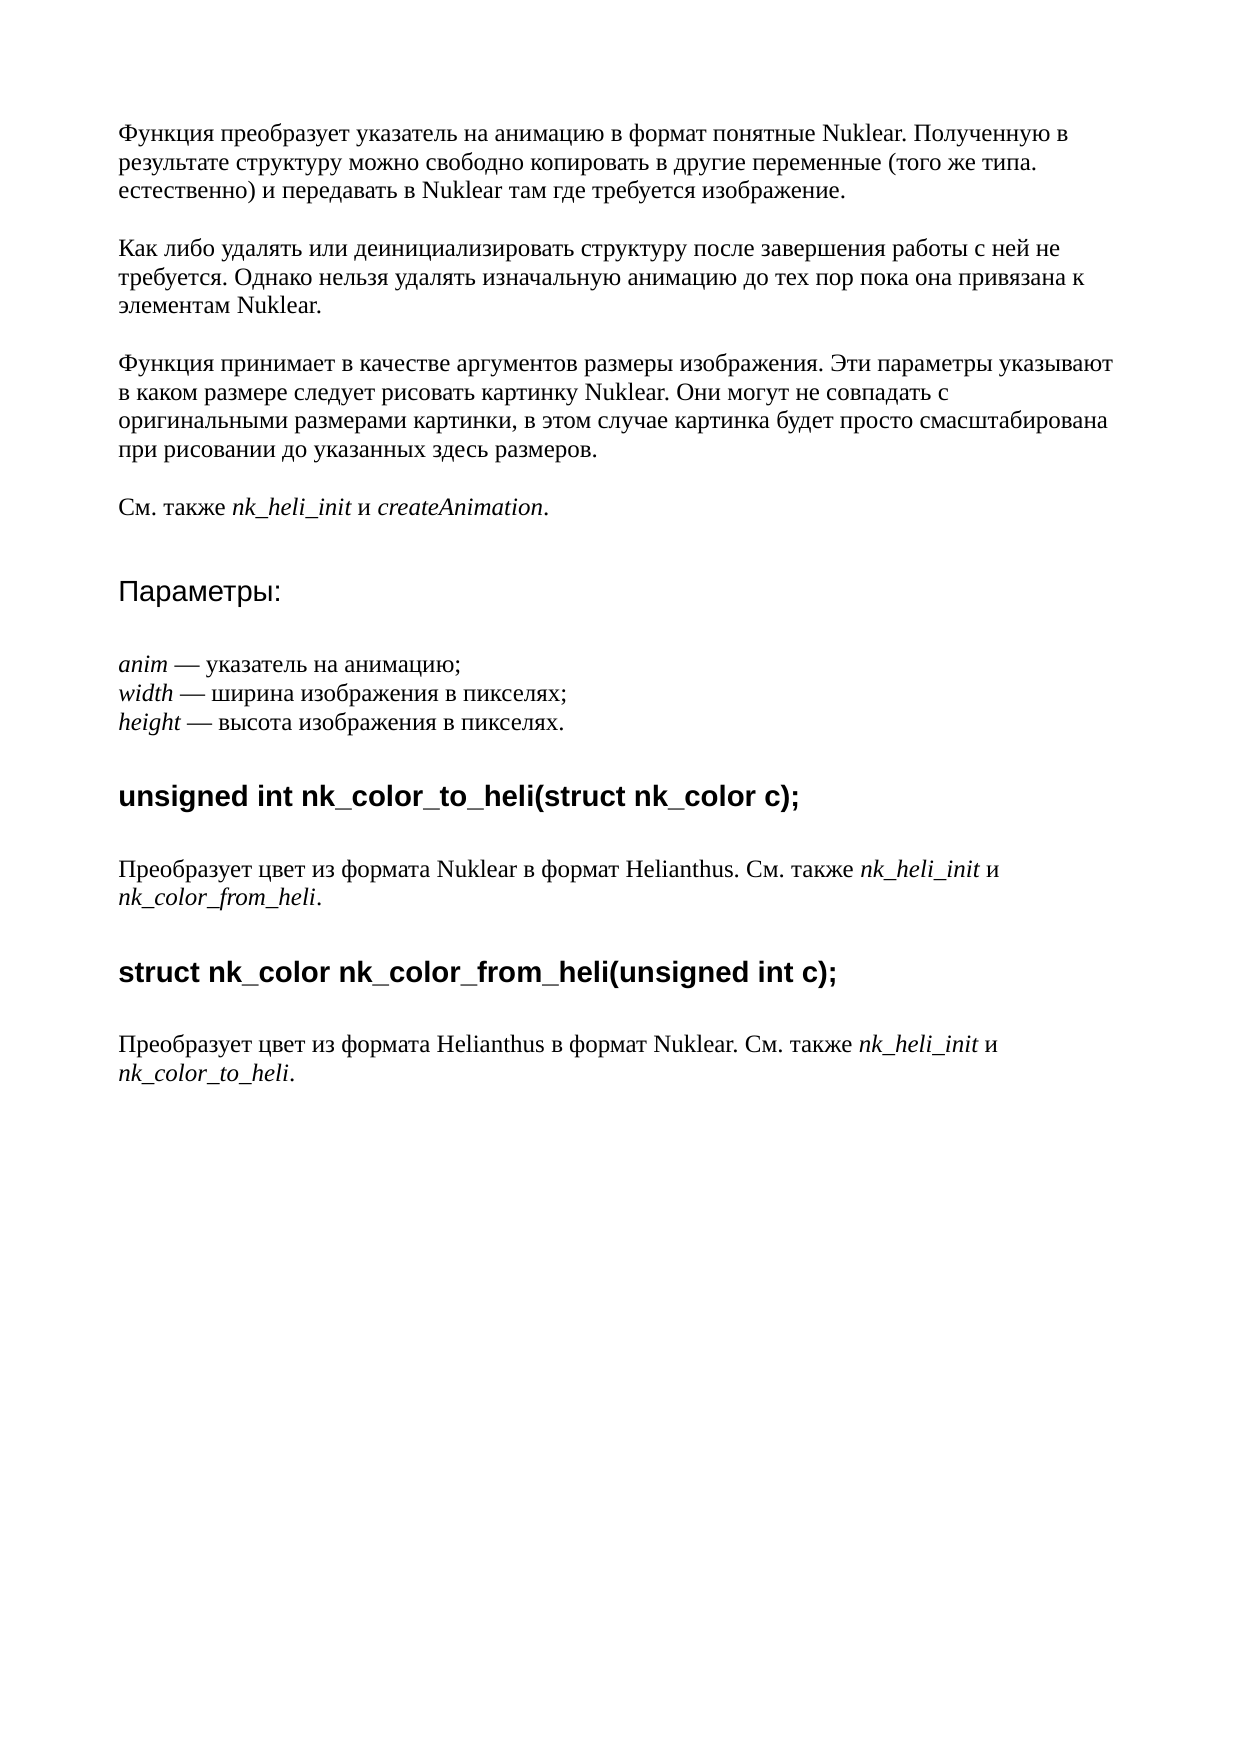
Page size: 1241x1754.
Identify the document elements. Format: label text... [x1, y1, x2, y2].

text width — ширина изображения в пикселях; [118, 678, 1122, 707]
text Преобразует цвет из формата Helianthus в формат Nuklear. См. также nk_heli_init и nk_color_to_heli. [118, 1029, 1122, 1087]
text Преобразует цвет из формата Nuklear в формат Helianthus. См. также nk_heli_init и nk_color_from_heli. [118, 854, 1122, 911]
subtitle unsigned int nk_color_to_heli(struct nk_color c); [118, 779, 1122, 812]
text Функция преобразует указатель на анимацию в формат понятные Nuklear. Полученную в результате структуру можно свободно копировать в другие переменные (того же типа. естественно) и передавать в Nuklear там где требуется изображение. [118, 118, 1122, 204]
subtitle struct nk_color nk_color_from_heli(unsigned int c); [118, 954, 1122, 988]
subtitle Параметры: [118, 574, 1122, 608]
text См. также nk_heli_init и createAnimation. [118, 492, 1122, 521]
text anim — указатель на анимацию; [118, 649, 1122, 678]
text Как либо удалять или деинициализировать структуру после завершения работы с ней не требуется. Однако нельзя удалять изначальную анимацию до тех пор пока она привязана к элементам Nuklear. [118, 233, 1122, 319]
text Функция принимает в качестве аргументов размеры изображения. Эти параметры указывают в каком размере следует рисовать картинку Nuklear. Они могут не совпадать с оригинальными размерами картинки, в этом случае картинка будет просто смасштабирована при рисовании до указанных здесь размеров. [118, 348, 1122, 463]
text height — высота изображения в пикселях. [118, 707, 1122, 735]
